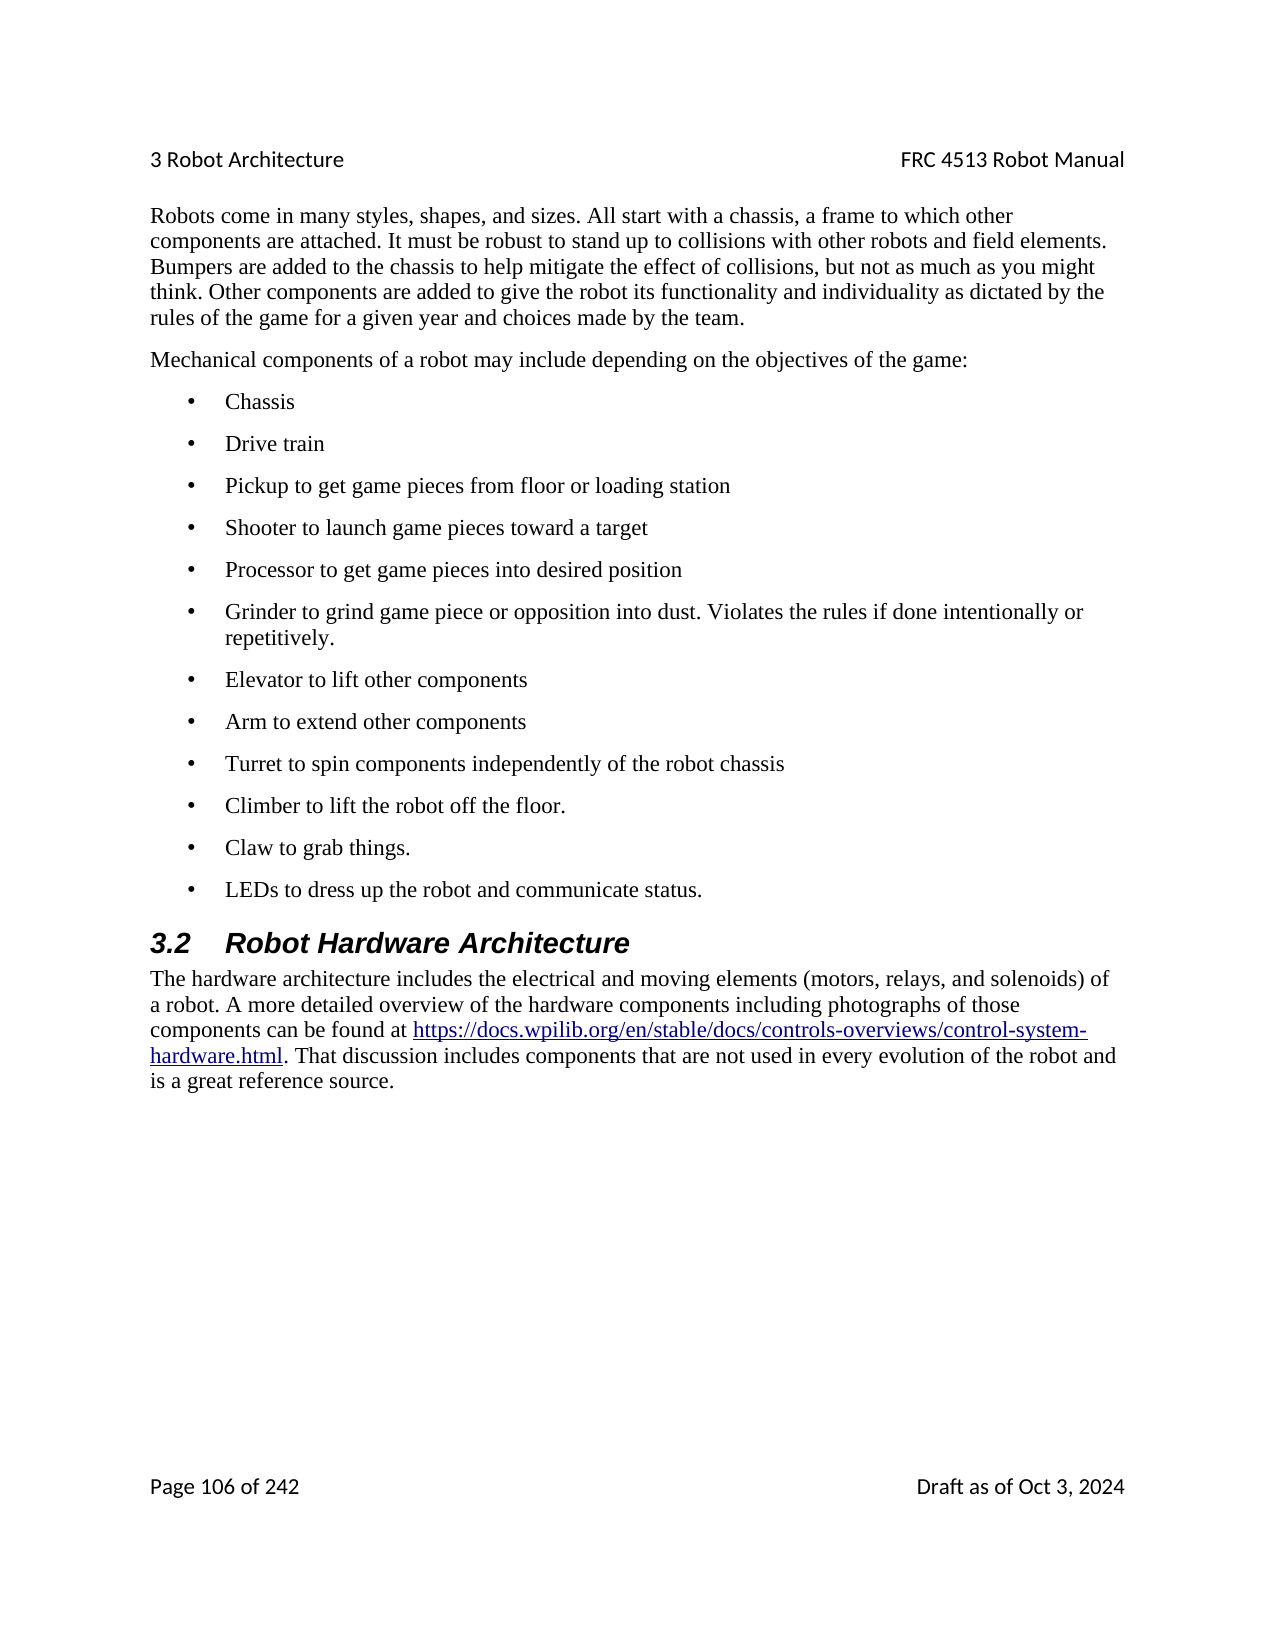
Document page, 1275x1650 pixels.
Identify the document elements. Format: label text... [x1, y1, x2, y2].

text The hardware architecture includes the electrical and moving elements (motors, relays, and solenoids) of a robot. A more detailed overview of the hardware components including photographs of those components can be found at https://docs.wpilib.org/en/stable/docs/controls-overviews/control-system-hardware.html. That discussion includes components that are not used in every evolution of the robot and is a great reference source. [150, 966, 1125, 1093]
text Robots come in many styles, shapes, and sizes. All start with a chassis, a frame to which other components are attached. It must be robust to stand up to collisions with other robots and field elements. Bumpers are added to the chassis to help mitigate the effect of collisions, but not as much as you might think. Other components are added to give the robot its functionality and individuality as dictated by the rules of the game for a given year and choices made by the team. [150, 203, 1125, 330]
list Grinder to grind game piece or opposition into dust. Violates the rules if done intentionally or repetitively. [187, 599, 1125, 650]
list Elevator to lift other components [187, 667, 1125, 692]
subtitle Robot Hardware Architecture [150, 927, 1125, 960]
list LEDs to dress up the robot and communicate status. [187, 877, 1125, 902]
list Processor to get game pieces into desired position [187, 557, 1125, 582]
list Drive train [187, 431, 1125, 456]
list Claw to grab things. [187, 835, 1125, 860]
list Pickup to get game pieces from floor or loading station [187, 473, 1125, 498]
list Turret to spin components independently of the robot chassis [187, 751, 1125, 776]
text Mechanical components of a robot may include depending on the objectives of the game: [150, 347, 1125, 372]
list Chassis [187, 389, 1125, 414]
list Shooter to launch game pieces toward a target [187, 515, 1125, 540]
list Arm to extend other components [187, 709, 1125, 734]
list Climber to lift the robot off the floor. [187, 793, 1125, 818]
